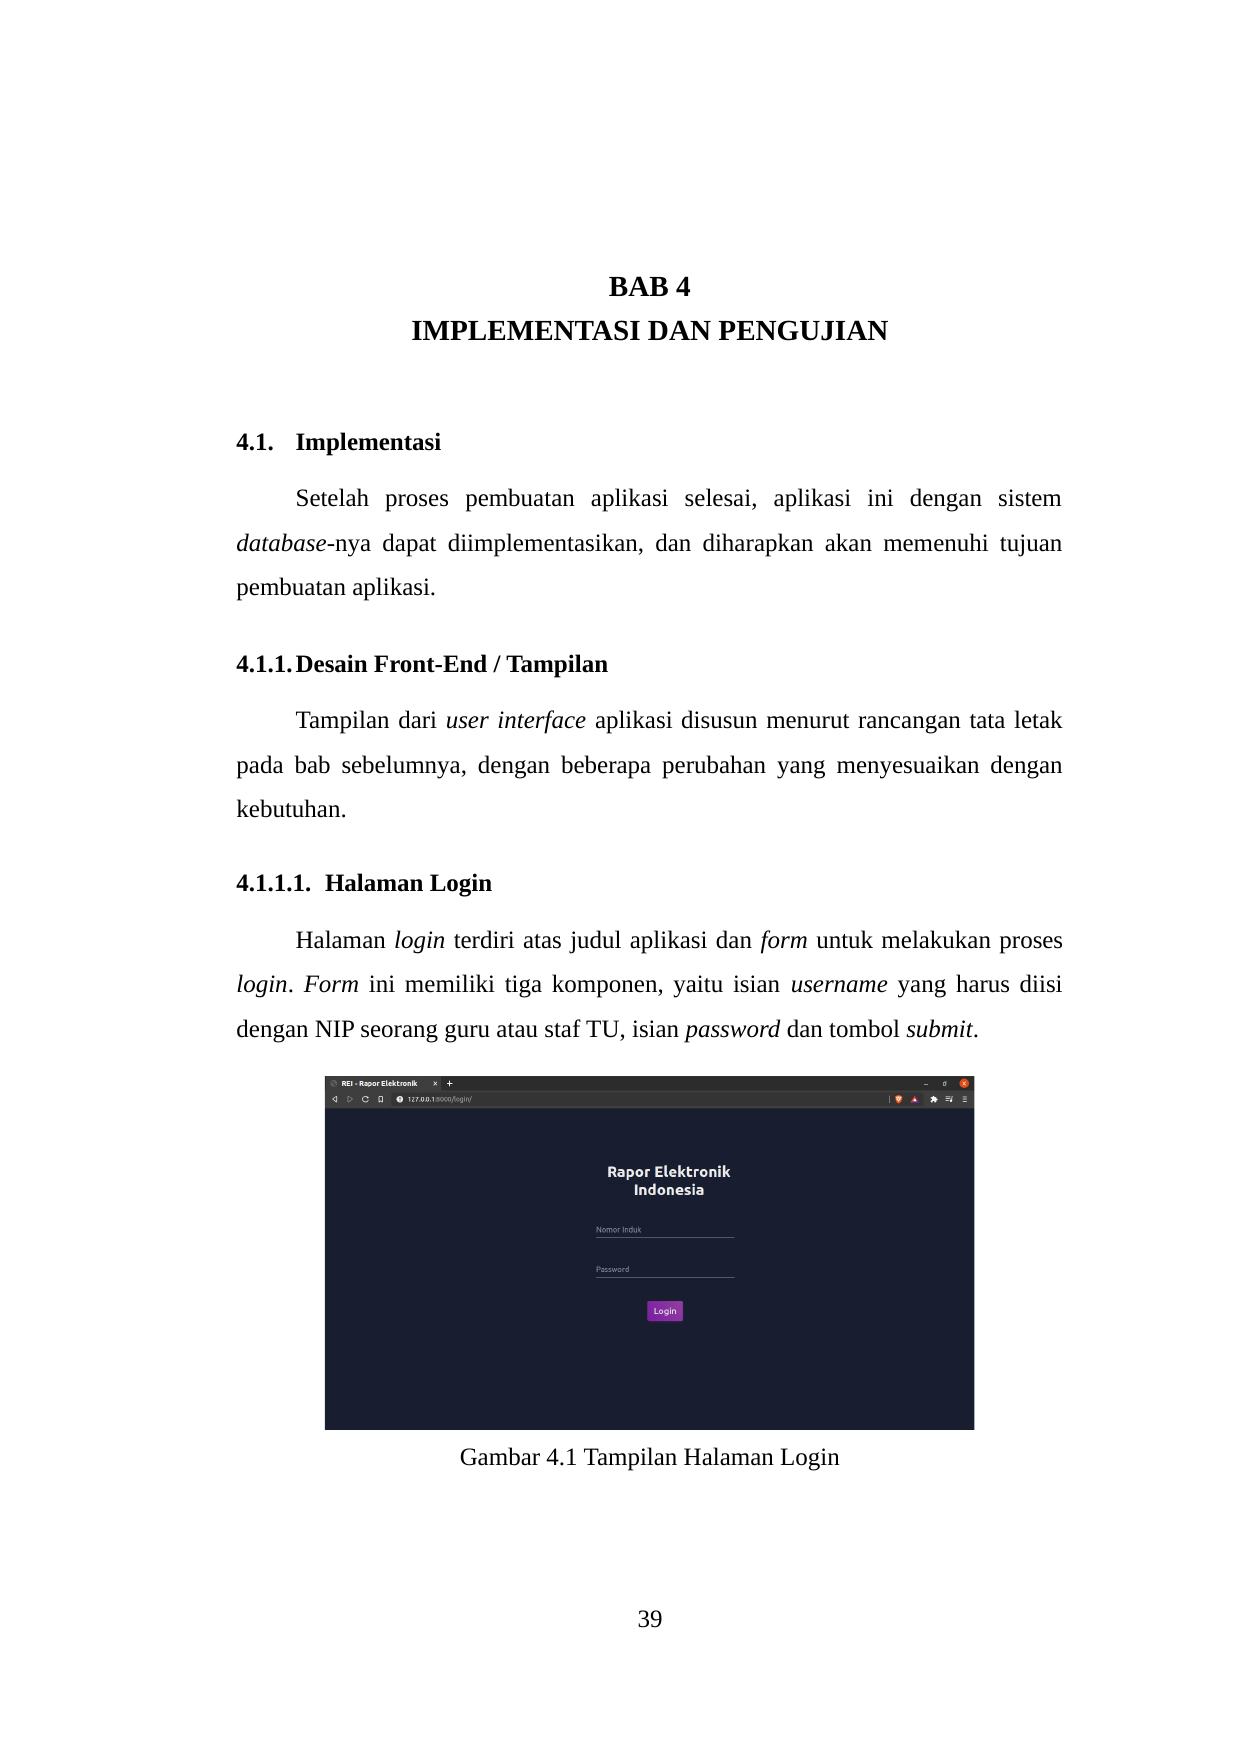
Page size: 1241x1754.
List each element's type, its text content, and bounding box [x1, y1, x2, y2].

text Tampilan dari user interface aplikasi disusun menurut rancangan tata letak pada bab sebelumnya, dengan beberapa perubahan yang menyesuaikan dengan kebutuhan. [236, 693, 1063, 826]
subtitle Halaman Login [236, 856, 1063, 901]
subtitle Desain Front-End / Tampilan [236, 637, 1063, 681]
subtitle BAB 4 IMPLEMENTASI DAN PENGUJIAN [236, 261, 1063, 349]
text Gambar 4.1 Tampilan Halaman Login [325, 1430, 974, 1474]
picture [324, 1076, 975, 1430]
subtitle Implementasi [236, 415, 1063, 459]
text Setelah proses pembuatan aplikasi selesai, aplikasi ini dengan sistem database-nya dapat diimplementasikan, dan diharapkan akan memenuhi tujuan pembuatan aplikasi. [236, 471, 1063, 604]
text Halaman login terdiri atas judul aplikasi dan form untuk melakukan proses login. Form ini memiliki tiga komponen, yaitu isian username yang harus diisi dengan NIP seorang guru atau staf TU, isian password dan tombol submit. [236, 913, 1063, 1046]
